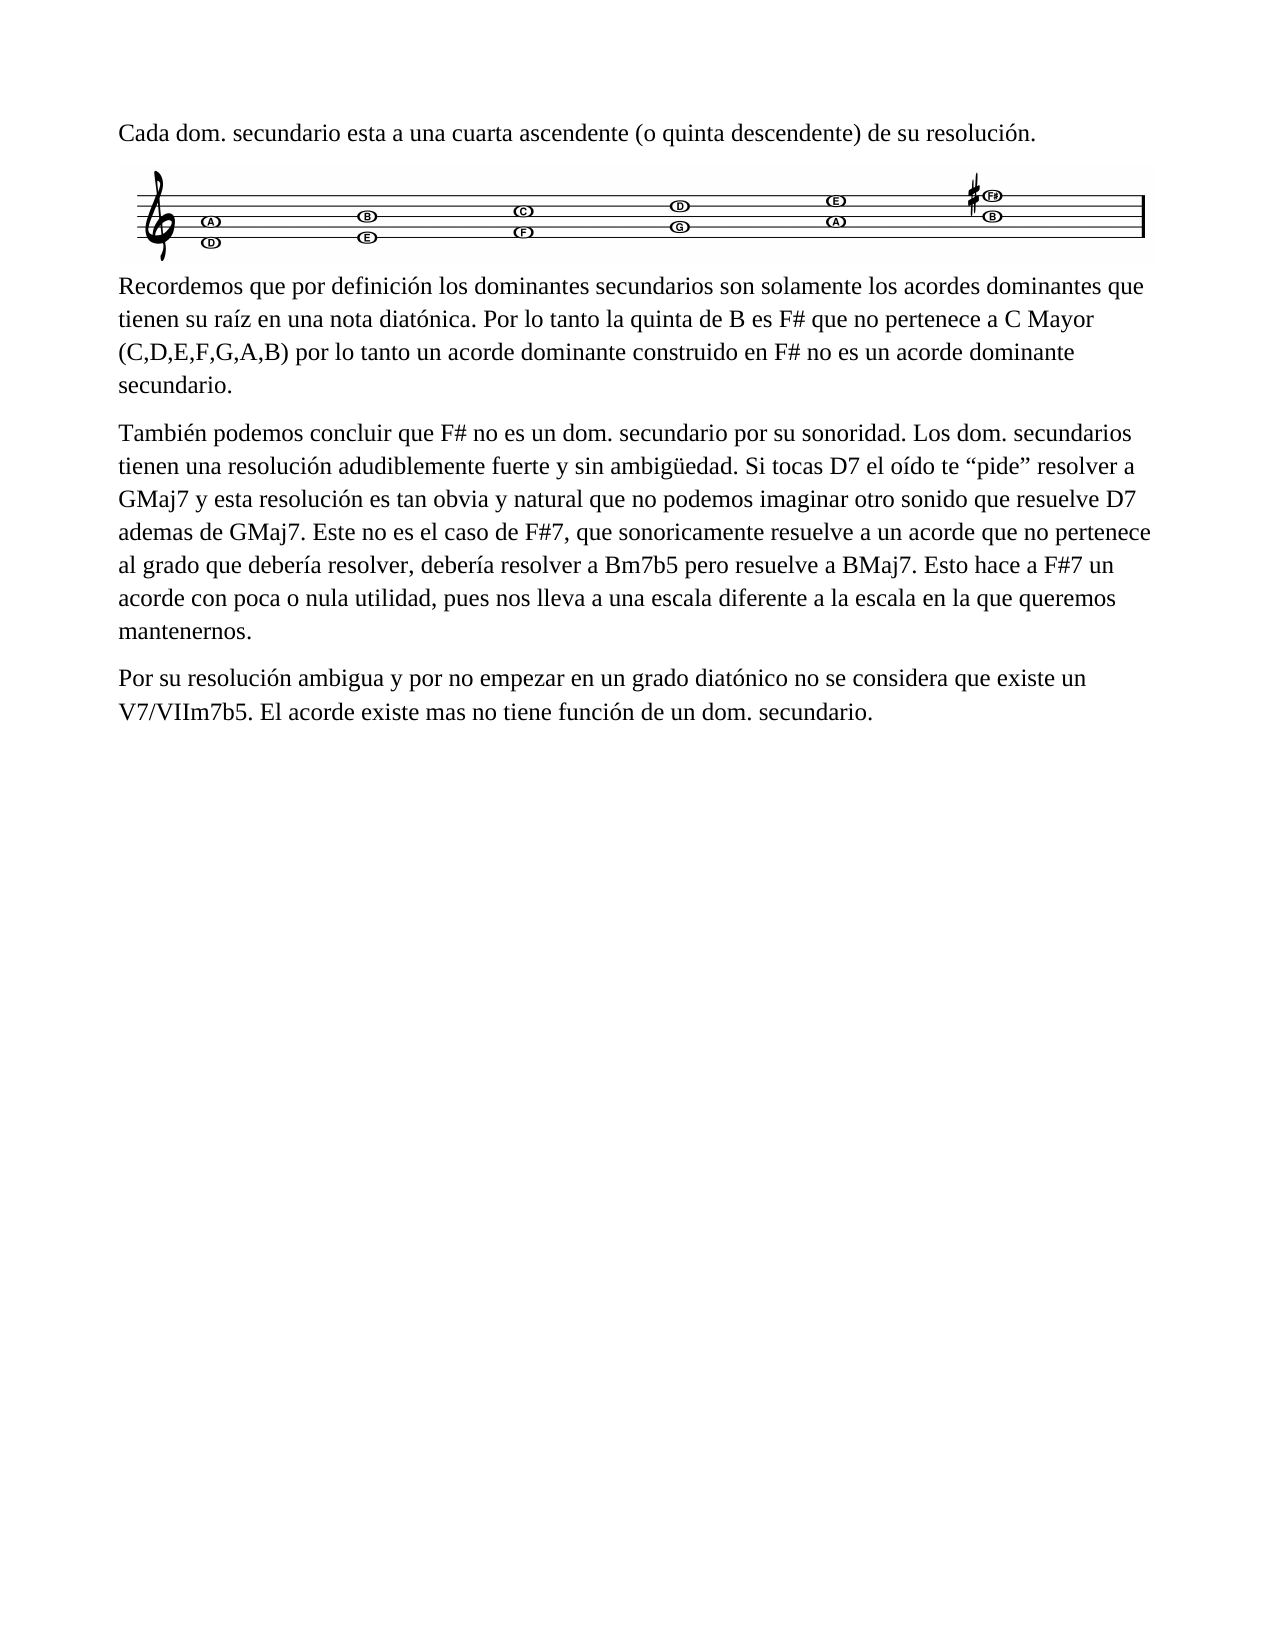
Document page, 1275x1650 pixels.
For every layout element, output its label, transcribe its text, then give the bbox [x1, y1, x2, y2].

text Por su resolución ambigua y por no empezar en un grado diatónico no se considera que existe un V7/VIIm7b5. El acorde existe mas no tiene función de un dom. secundario. [118, 663, 1157, 725]
picture [118, 165, 1157, 267]
text Recordemos que por definición los dominantes secundarios son solamente los acordes dominantes que tienen su raíz en una nota diatónica. Por lo tanto la quinta de B es F# que no pertenece a C Mayor (C,D,E,F,G,A,B) por lo tanto un acorde dominante construido en F# no es un acorde dominante secundario. [118, 267, 1157, 399]
text Cada dom. secundario esta a una cuarta ascendente (o quinta descendente) de su resolución. [118, 118, 1157, 147]
text También podemos concluir que F# no es un dom. secundario por su sonoridad. Los dom. secundarios tienen una resolución adudiblemente fuerte y sin ambigüedad. Si tocas D7 el oído te “pide” resolver a GMaj7 y esta resolución es tan obvia y natural que no podemos imaginar otro sonido que resuelve D7 ademas de GMaj7. Este no es el caso de F#7, que sonoricamente resuelve a un acorde que no pertenece al grado que debería resolver, debería resolver a Bm7b5 pero resuelve a BMaj7. Esto hace a F#7 un acorde con poca o nula utilidad, pues nos lleva a una escala diferente a la escala en la que queremos mantenernos. [118, 418, 1157, 645]
